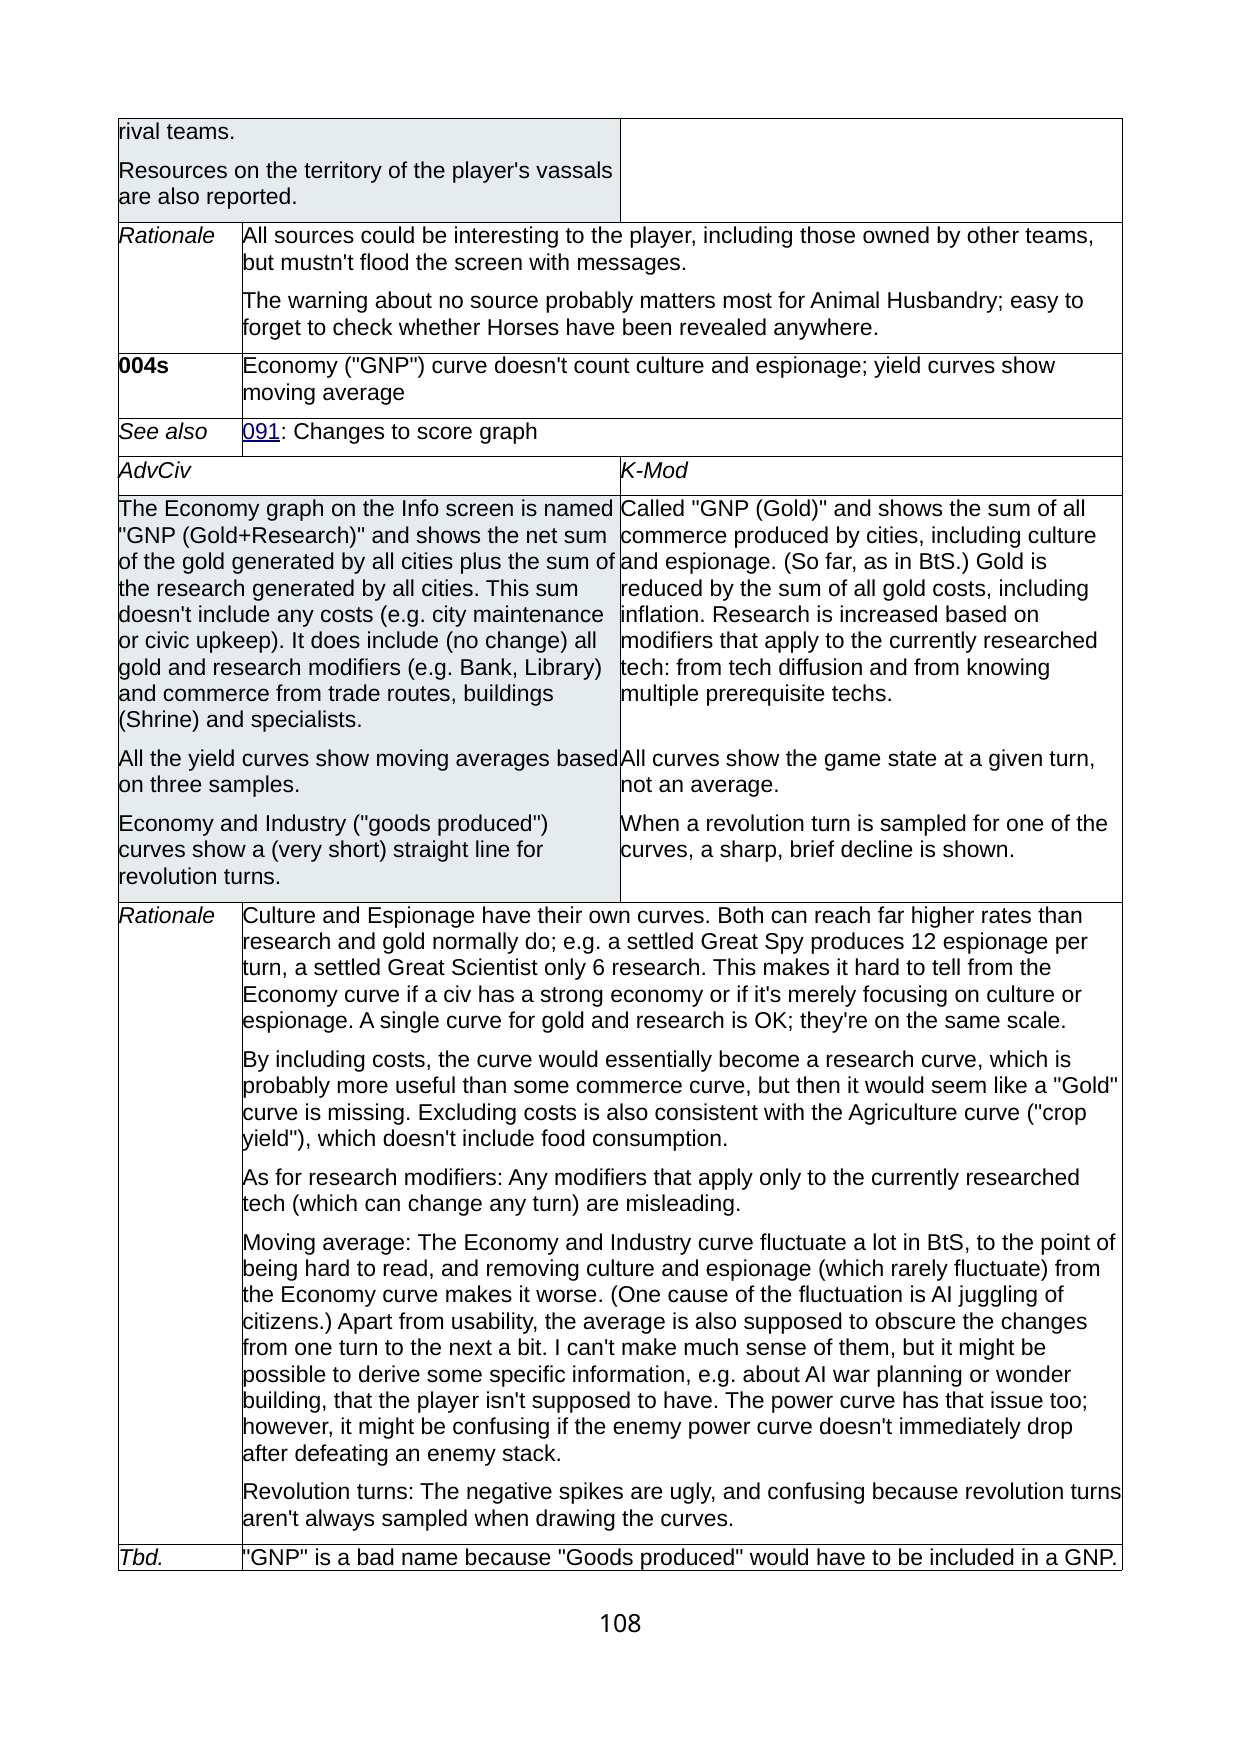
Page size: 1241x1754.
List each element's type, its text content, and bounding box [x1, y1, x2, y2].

table_cell See also [119, 419, 242, 456]
table_cell All sources could be interesting to the player, including those owned by other teams, but mustn't flood the screen with messages. The warning about no source probably matters most for Animal Husbandry; easy to forget to check whether Horses have been revealed anywhere. [243, 223, 1122, 352]
table_cell "GNP" is a bad name because "Goods produced" would have to be included in a GNP. [243, 1545, 1122, 1570]
table_cell rival teams. Resources on the territory of the player's vassals are also reported. [119, 119, 620, 222]
table_cell [621, 119, 1122, 222]
table_cell 091: Changes to score graph [243, 419, 1122, 456]
table_cell Tbd. [119, 1545, 242, 1570]
table_cell Economy ("GNP") curve doesn't count culture and espionage; yield curves show moving average [243, 354, 1122, 418]
table_cell Rationale [119, 903, 242, 1543]
table_cell AdvCiv [119, 457, 620, 495]
table_cell The Economy graph on the Info screen is named "GNP (Gold+Research)" and shows the net sum of the gold generated by all cities plus the sum of the research generated by all cities. This sum doesn't include any costs (e.g. city maintenance or civic upkeep). It does include (no change) all gold and research modifiers (e.g. Bank, Library) and commerce from trade routes, buildings (Shrine) and specialists. All the yield curves show moving averages based on three samples. Economy and Industry ("goods produced") curves show a (very short) straight line for revolution turns. [119, 496, 620, 902]
table_cell K-Mod [621, 457, 1122, 495]
table_cell Rationale [119, 223, 242, 352]
table_cell 004s [119, 354, 242, 418]
table_cell Culture and Espionage have their own curves. Both can reach far higher rates than research and gold normally do; e.g. a settled Great Spy produces 12 espionage per turn, a settled Great Scientist only 6 research. This makes it hard to tell from the Economy curve if a civ has a strong economy or if it's merely focusing on culture or espionage. A single curve for gold and research is OK; they're on the same scale. By including costs, the curve would essentially become a research curve, which is probably more useful than some commerce curve, but then it would seem like a "Gold" curve is missing. Excluding costs is also consistent with the Agriculture curve ("crop yield"), which doesn't include food consumption. As for research modifiers: Any modifiers that apply only to the currently researched tech (which can change any turn) are misleading. Moving average: The Economy and Industry curve fluctuate a lot in BtS, to the point of being hard to read, and removing culture and espionage (which rarely fluctuate) from the Economy curve makes it worse. (One cause of the fluctuation is AI juggling of citizens.) Apart from usability, the average is also supposed to obscure the changes from one turn to the next a bit. I can't make much sense of them, but it might be possible to derive some specific information, e.g. about AI war planning or wonder building, that the player isn't supposed to have. The power curve has that issue too; however, it might be confusing if the enemy power curve doesn't immediately drop after defeating an enemy stack. Revolution turns: The negative spikes are ugly, and confusing because revolution turns aren't always sampled when drawing the curves. [243, 903, 1122, 1543]
table_cell Called "GNP (Gold)" and shows the sum of all commerce produced by cities, including culture and espionage. (So far, as in BtS.) Gold is reduced by the sum of all gold costs, including inflation. Research is increased based on modifiers that apply to the currently researched tech: from tech diffusion and from knowing multiple prerequisite techs. All curves show the game state at a given turn, not an average. When a revolution turn is sampled for one of the curves, a sharp, brief decline is shown. [621, 496, 1122, 902]
